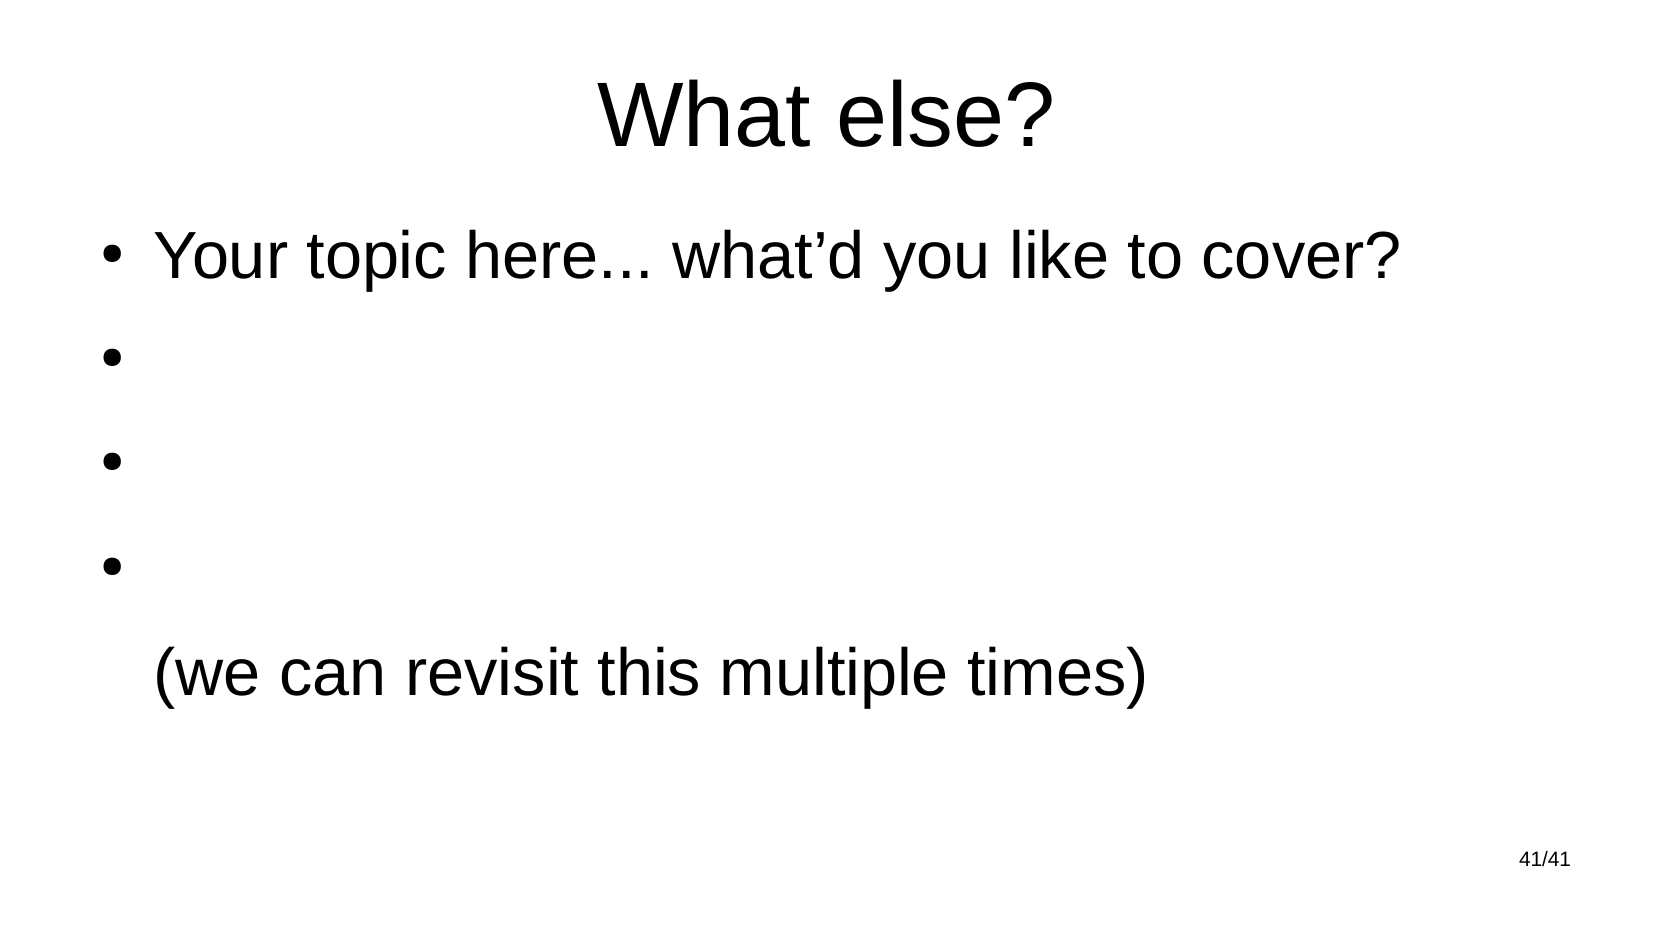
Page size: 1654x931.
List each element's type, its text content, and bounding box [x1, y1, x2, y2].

title What else? [82, 37, 1571, 193]
list Your topic here... what’d you like to cover? (we can revisit this multiple times) [82, 217, 1571, 758]
